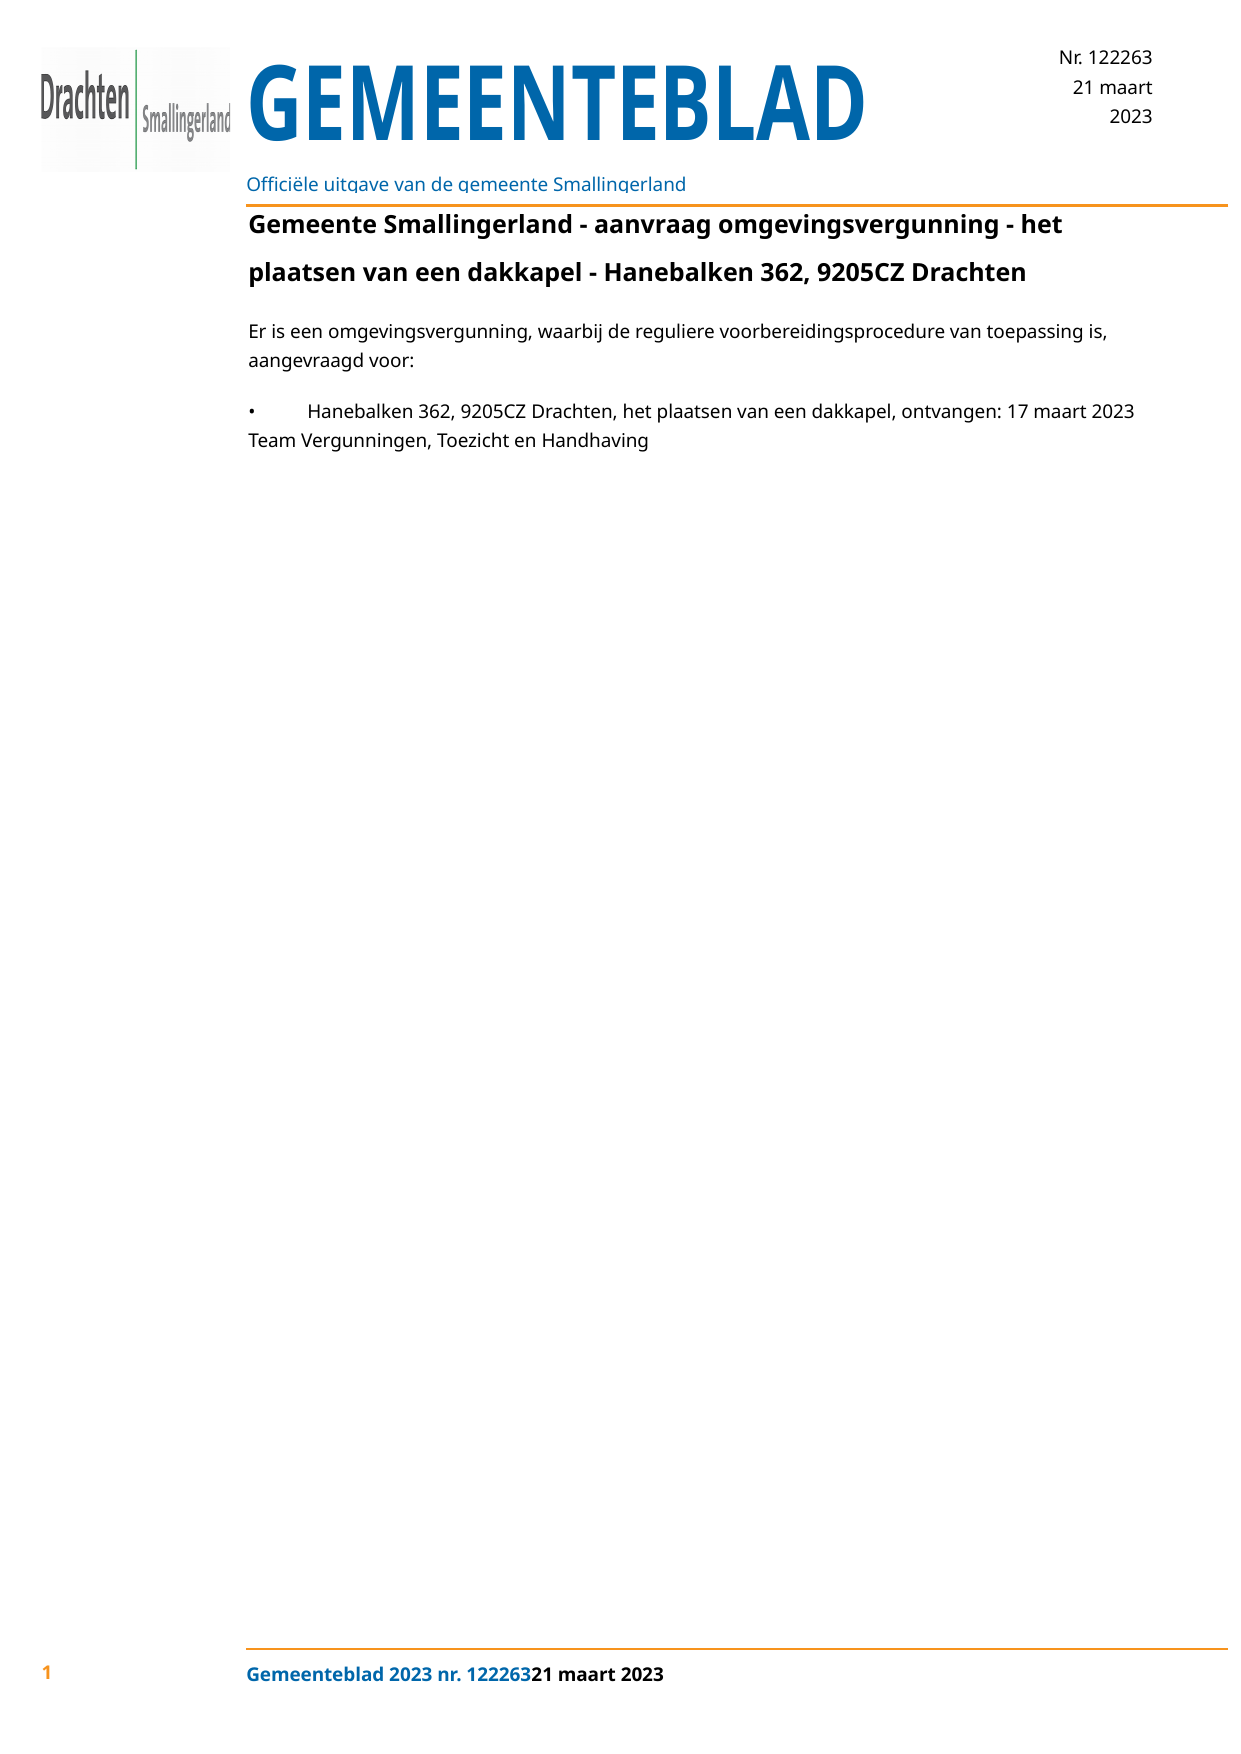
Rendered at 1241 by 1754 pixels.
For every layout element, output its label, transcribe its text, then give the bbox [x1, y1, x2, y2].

text Team Vergunningen, Toezicht en Handhaving [248, 427, 1152, 453]
list Hanebalken 362, 9205CZ Drachten, het plaatsen van een dakkapel, ontvangen: 17 maart 2023 [248, 398, 1152, 424]
picture [41, 47, 231, 172]
text Gemeente Smallingerland - aanvraag omgevingsvergunning - het plaatsen van een dakkapel - Hanebalken 362, 9205CZ Drachten [248, 207, 1152, 288]
text Er is een omgevingsvergunning, waarbij de reguliere voorbereidingsprocedure van toepassing is, aangevraagd voor: [248, 318, 1152, 373]
